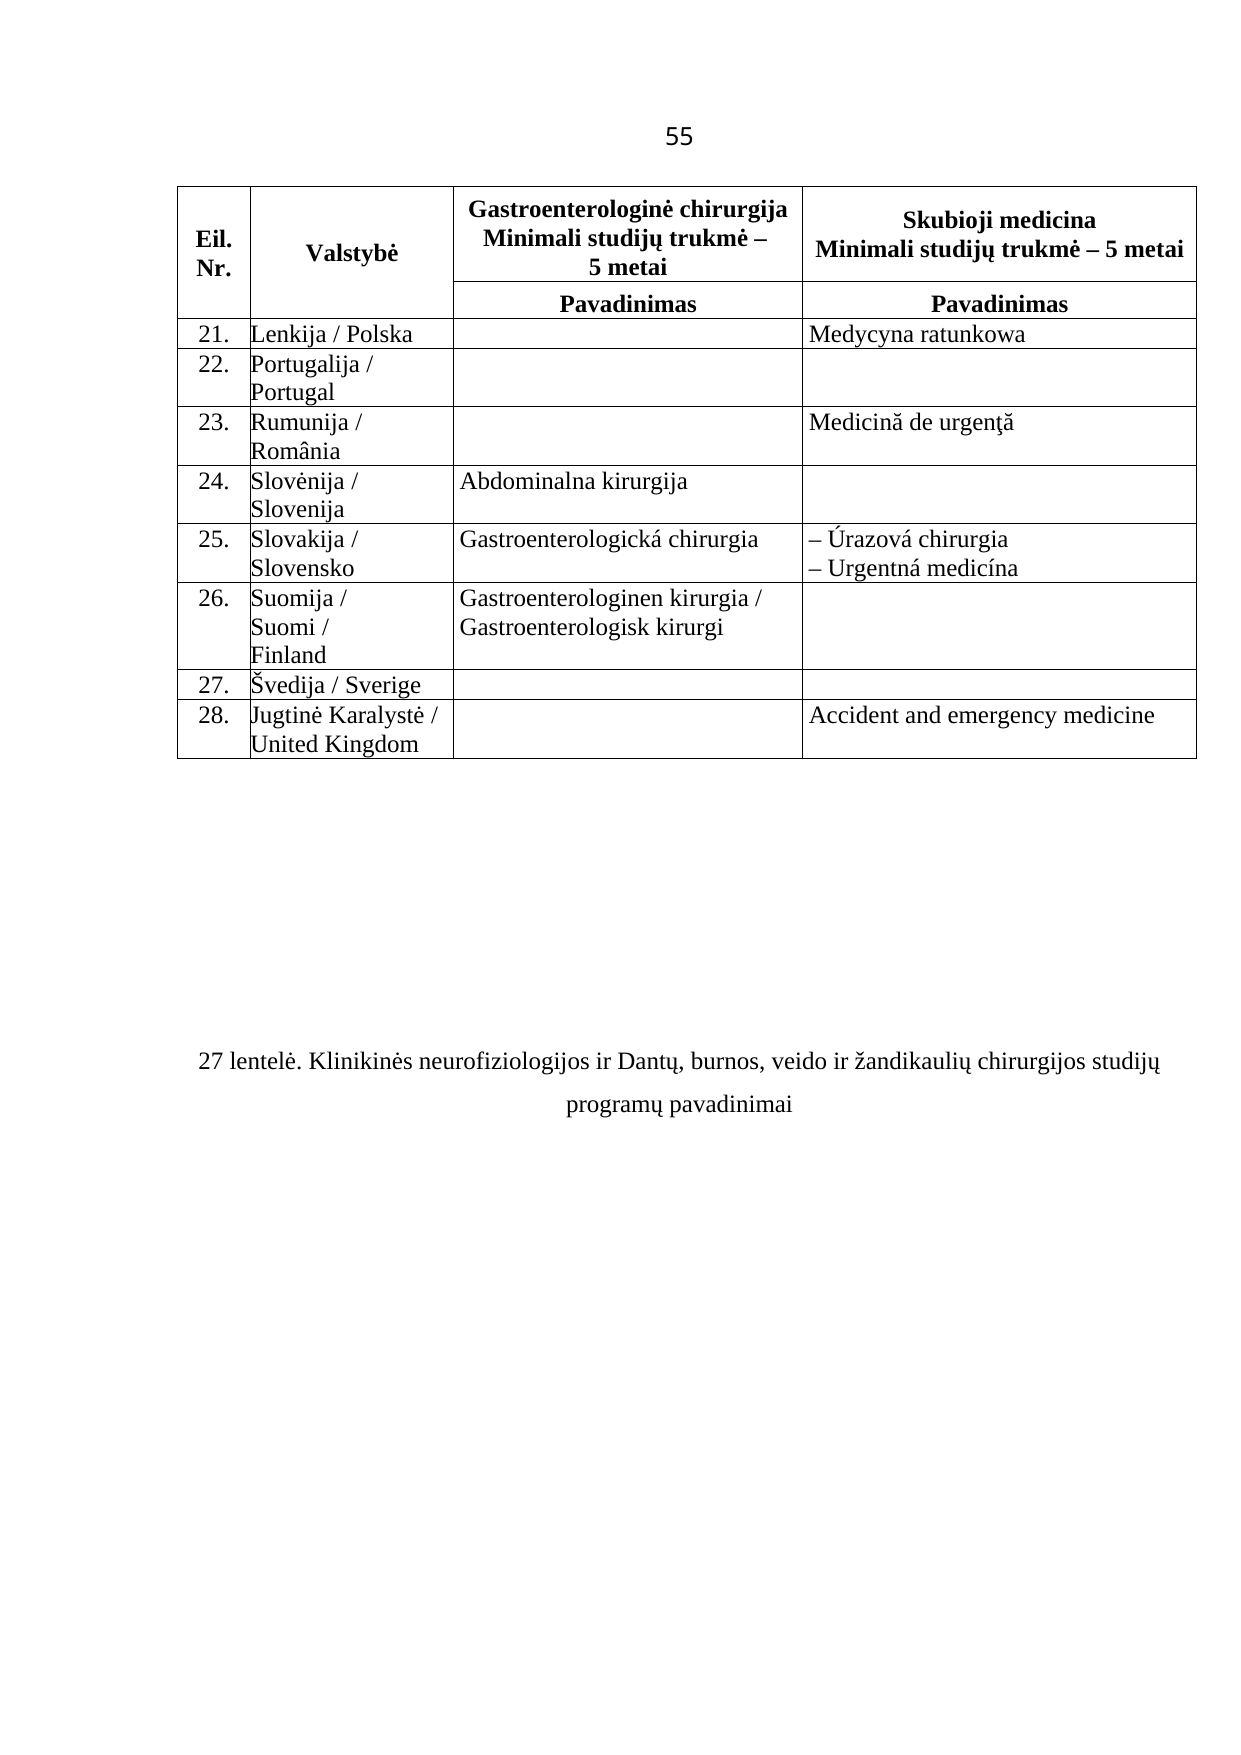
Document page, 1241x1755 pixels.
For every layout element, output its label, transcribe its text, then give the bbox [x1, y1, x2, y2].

table_cell Rumunija / România [251, 407, 453, 465]
table_cell 21. [178, 319, 250, 348]
table_cell 27. [178, 670, 250, 699]
table_cell Pavadinimas [803, 282, 1196, 318]
table_cell 23. [178, 407, 250, 465]
table_cell Abdominalna kirurgija [454, 466, 802, 523]
table_cell Medycyna ratunkowa [803, 319, 1196, 348]
table_cell Slovakija / Slovensko [251, 524, 453, 582]
table_cell Accident and emergency medicine [803, 700, 1196, 757]
table_header Skubioji medicina Minimali studijų trukmė – 5 metai [803, 187, 1196, 281]
table_cell [454, 407, 802, 465]
table_cell – Úrazová chirurgia – Urgentná medicína [803, 524, 1196, 582]
table_cell 22. [178, 349, 250, 406]
table_cell Portugalija / Portugal [251, 349, 453, 406]
table_cell [803, 349, 1196, 406]
table_cell Lenkija / Polska [251, 319, 453, 348]
table_cell [454, 670, 802, 699]
table_header Eil. Nr. [178, 187, 250, 318]
table_cell [803, 583, 1196, 669]
table_cell Suomija / Suomi / Finland [251, 583, 453, 669]
table_cell [803, 466, 1196, 523]
table_cell [454, 319, 802, 348]
table_cell Slovėnija / Slovenija [251, 466, 453, 523]
table_cell [803, 670, 1196, 699]
table_cell Pavadinimas [454, 282, 802, 318]
table_cell 26. [178, 583, 250, 669]
table_cell 28. [178, 700, 250, 757]
table_cell Gastroenterologinen kirurgia / Gastroenterologisk kirurgi [454, 583, 802, 669]
table_header Gastroenterologinė chirurgija Minimali studijų trukmė – 5 metai [454, 187, 802, 281]
table_cell Gastroenterologická chirurgia [454, 524, 802, 582]
table_cell [454, 349, 802, 406]
table_cell Medicină de urgenţă [803, 407, 1196, 465]
table_cell Jugtinė Karalystė / United Kingdom [251, 700, 453, 757]
table_cell Švedija / Sverige [251, 670, 453, 699]
table_cell 25. [178, 524, 250, 582]
text 27 lentelė. Klinikinės neurofiziologijos ir Dantų, burnos, veido ir žandikaulių chirurgijos studijų programų pavadinimai [177, 1046, 1181, 1118]
table_header Valstybė [251, 187, 453, 318]
table_cell [454, 700, 802, 757]
table_cell 24. [178, 466, 250, 523]
